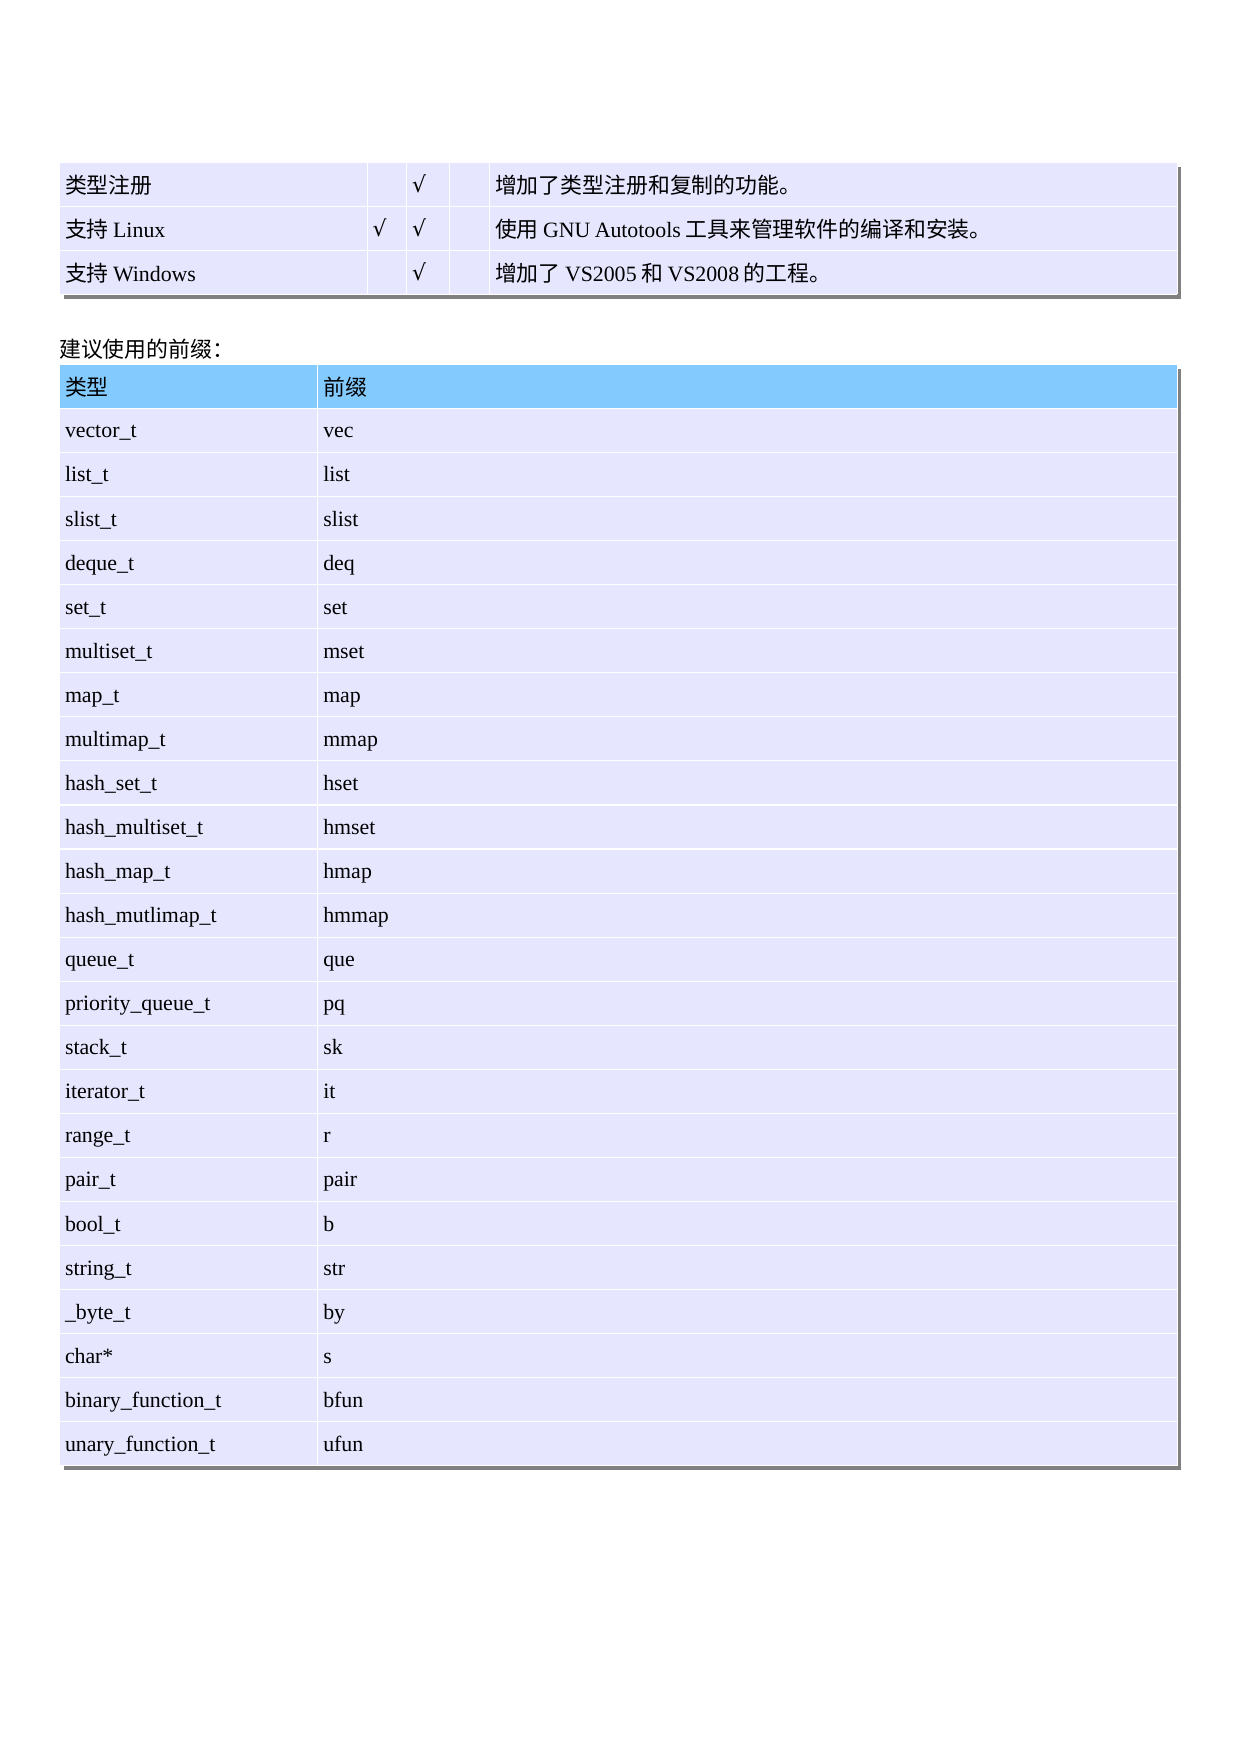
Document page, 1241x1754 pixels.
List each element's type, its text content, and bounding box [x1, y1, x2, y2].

table_cell it [318, 1070, 1177, 1113]
table_cell √ [407, 251, 449, 294]
table_cell stack_t [60, 1026, 317, 1069]
table_cell ufun [318, 1422, 1177, 1465]
table_cell b [318, 1202, 1177, 1245]
table_cell 类型注册 [60, 163, 367, 206]
table_cell [450, 251, 489, 294]
table_cell slist [318, 497, 1177, 540]
table_header 前缀 [318, 365, 1177, 408]
table_cell hash_mutlimap_t [60, 894, 317, 937]
table_cell hmap [318, 850, 1177, 893]
table_cell bfun [318, 1378, 1177, 1421]
table_cell pair_t [60, 1158, 317, 1201]
table_cell s [318, 1334, 1177, 1377]
table_cell list [318, 453, 1177, 496]
table_header 类型 [60, 365, 317, 408]
table_cell √ [407, 163, 449, 206]
table_cell hset [318, 761, 1177, 804]
table_cell hmmap [318, 894, 1177, 937]
table_cell queue_t [60, 938, 317, 981]
table_cell priority_queue_t [60, 982, 317, 1025]
table_cell str [318, 1246, 1177, 1289]
table_cell sk [318, 1026, 1177, 1069]
table_cell multimap_t [60, 717, 317, 760]
table_cell char* [60, 1334, 317, 1377]
table_cell range_t [60, 1114, 317, 1157]
table_cell pair [318, 1158, 1177, 1201]
text 建议使用的前缀： [59, 331, 1181, 364]
table_cell map_t [60, 673, 317, 716]
table_cell string_t [60, 1246, 317, 1289]
table_cell r [318, 1114, 1177, 1157]
table_cell by [318, 1290, 1177, 1333]
table_cell √ [407, 207, 449, 250]
table_cell hash_multiset_t [60, 806, 317, 848]
table_cell hash_map_t [60, 850, 317, 893]
table_cell hash_set_t [60, 761, 317, 804]
table_cell iterator_t [60, 1070, 317, 1113]
table_cell [368, 163, 406, 206]
table_cell _byte_t [60, 1290, 317, 1333]
table_cell list_t [60, 453, 317, 496]
table_cell unary_function_t [60, 1422, 317, 1465]
table_cell mset [318, 629, 1177, 672]
table_cell 增加了类型注册和复制的功能。 [490, 163, 1177, 206]
table_cell vec [318, 409, 1177, 452]
table_cell set_t [60, 585, 317, 628]
table_cell 增加了VS2005和VS2008的工程。 [490, 251, 1177, 294]
table_cell 使用GNU Autotools工具来管理软件的编译和安装。 [490, 207, 1177, 250]
table_cell bool_t [60, 1202, 317, 1245]
table_cell 支持Linux [60, 207, 367, 250]
table_cell deque_t [60, 541, 317, 584]
table_cell √ [368, 207, 406, 250]
table_cell binary_function_t [60, 1378, 317, 1421]
table_cell 支持Windows [60, 251, 367, 294]
table_cell que [318, 938, 1177, 981]
table_cell pq [318, 982, 1177, 1025]
table_cell multiset_t [60, 629, 317, 672]
table_cell deq [318, 541, 1177, 584]
table_cell set [318, 585, 1177, 628]
table_cell slist_t [60, 497, 317, 540]
table_cell map [318, 673, 1177, 716]
table_cell hmset [318, 806, 1177, 848]
table_cell [450, 163, 489, 206]
table_cell mmap [318, 717, 1177, 760]
table_cell vector_t [60, 409, 317, 452]
table_cell [368, 251, 406, 294]
table_cell [450, 207, 489, 250]
